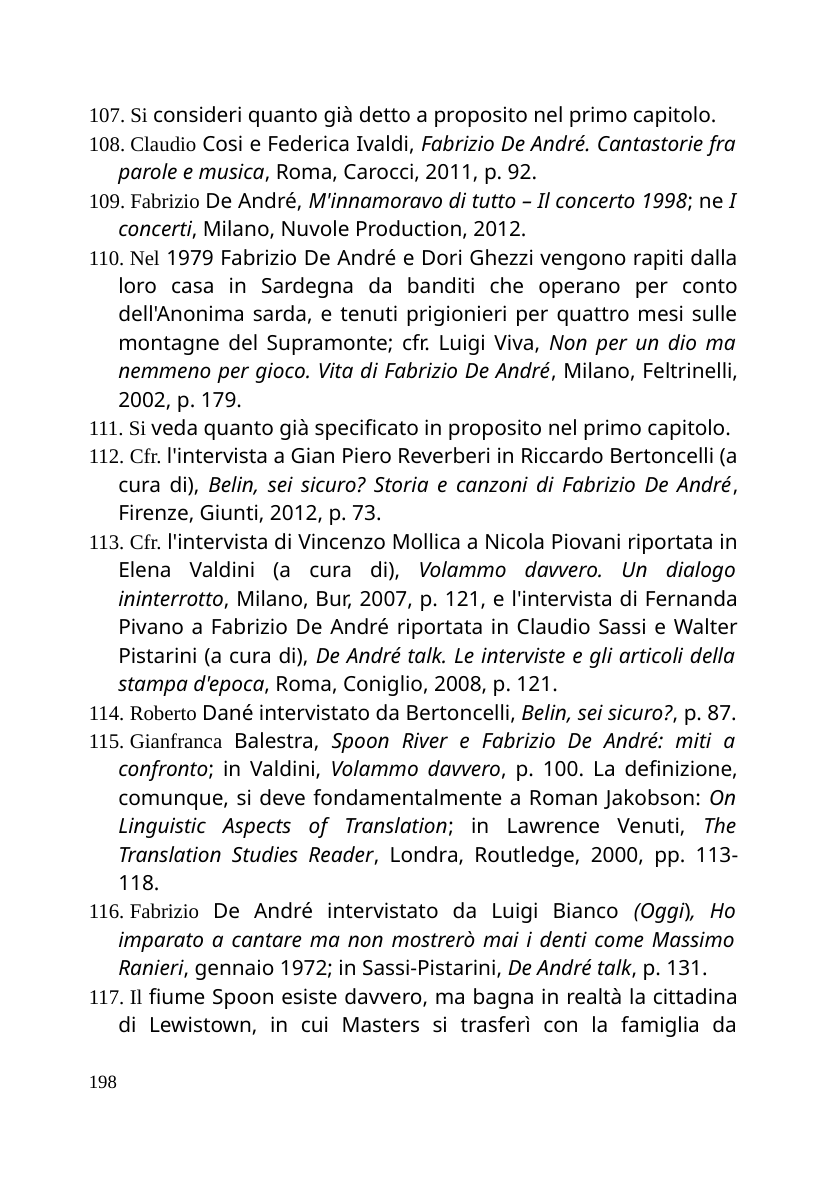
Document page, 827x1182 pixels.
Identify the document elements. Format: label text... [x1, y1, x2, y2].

text Fabrizio De André, M'innamoravo di tutto – Il concerto 1998; ne I concerti, Milano, Nuvole Production, 2012. [88, 186, 738, 243]
text Si veda quanto già specificato in proposito nel primo capitolo. [88, 413, 738, 442]
text Fabrizio De André intervistato da Luigi Bianco (Oggi), Ho imparato a cantare ma non mostrerò mai i denti come Massimo Ranieri, gennaio 1972; in Sassi-Pistarini, De André talk, p. 131. [88, 897, 738, 982]
text Si consideri quanto già detto a proposito nel primo capitolo. [88, 100, 738, 129]
text Gianfranca Balestra, Spoon River e Fabrizio De André: miti a confronto; in Valdini, Volammo davvero, p. 100. La definizione, comunque, si deve fondamentalmente a Roman Jakobson: On Linguistic Aspects of Translation; in Lawrence Venuti, The Translation Studies Reader, Londra, Routledge, 2000, pp. 113-118. [88, 726, 738, 897]
text Nel 1979 Fabrizio De André e Dori Ghezzi vengono rapiti dalla loro casa in Sardegna da banditi che operano per conto dell'Anonima sarda, e tenuti prigionieri per quattro mesi sulle montagne del Supramonte; cfr. Luigi Viva, Non per un dio ma nemmeno per gioco. Vita di Fabrizio De André, Milano, Feltrinelli, 2002, p. 179. [88, 243, 738, 413]
text Il fiume Spoon esiste davvero, ma bagna in realtà la cittadina di Lewistown, in cui Masters si trasferì con la famiglia da [88, 982, 738, 1039]
text Cfr. l'intervista a Gian Piero Reverberi in Riccardo Bertoncelli (a cura di), Belin, sei sicuro? Storia e canzoni di Fabrizio De André, Firenze, Giunti, 2012, p. 73. [88, 442, 738, 527]
text Claudio Cosi e Federica Ivaldi, Fabrizio De André. Cantastorie fra parole e musica, Roma, Carocci, 2011, p. 92. [88, 129, 738, 186]
text Cfr. l'intervista di Vincenzo Mollica a Nicola Piovani riportata in Elena Valdini (a cura di), Volammo davvero. Un dialogo ininterrotto, Milano, Bur, 2007, p. 121, e l'intervista di Fernanda Pivano a Fabrizio De André riportata in Claudio Sassi e Walter Pistarini (a cura di), De André talk. Le interviste e gli articoli della stampa d'epoca, Roma, Coniglio, 2008, p. 121. [88, 527, 738, 698]
text Roberto Dané intervistato da Bertoncelli, Belin, sei sicuro?, p. 87. [88, 698, 738, 726]
